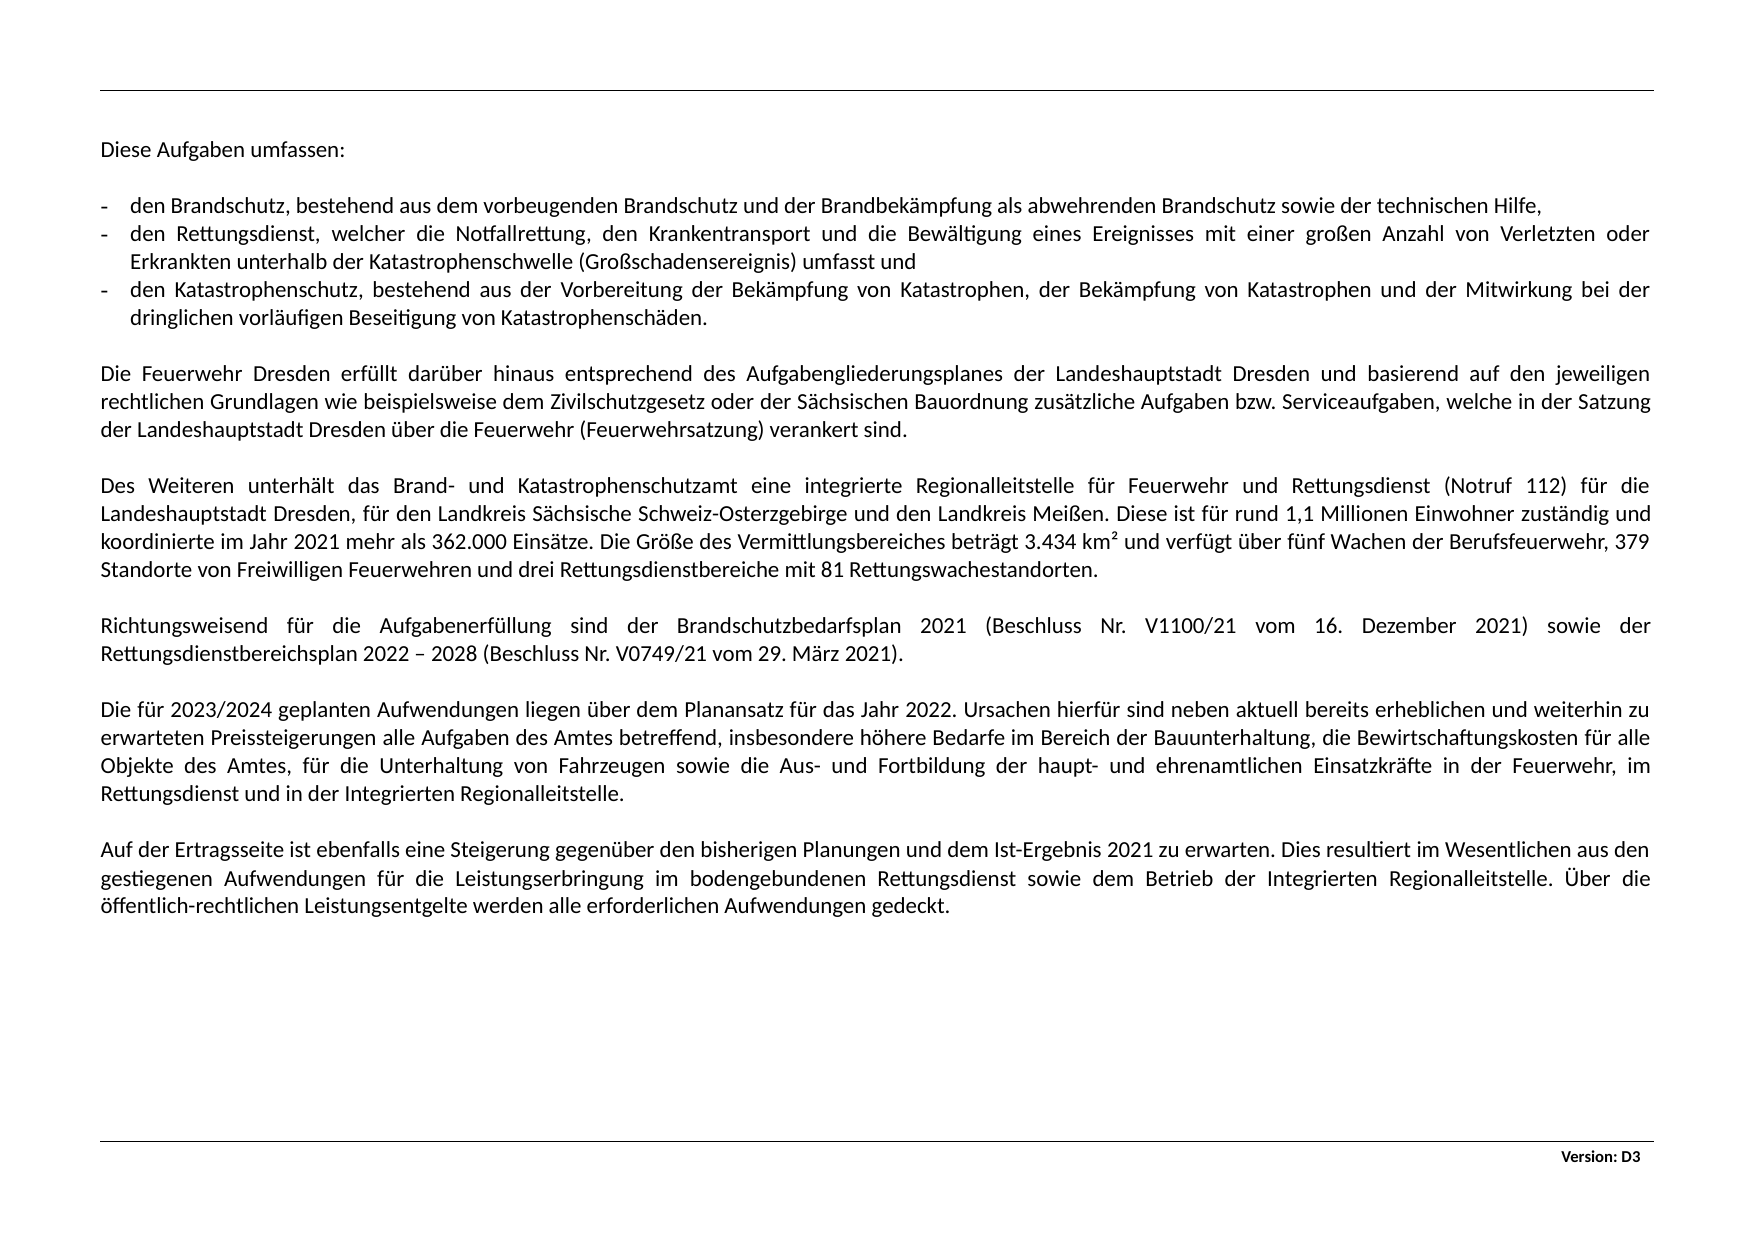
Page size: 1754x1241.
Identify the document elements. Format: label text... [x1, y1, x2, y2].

text Richtungsweisend für die Aufgabenerfüllung sind der Brandschutzbedarfsplan 2021 (Beschluss Nr. V1100/21 vom 16. Dezember 2021) sowie der Rettungsdienstbereichsplan 2022 – 2028 (Beschluss Nr. V0749/21 vom 29. März 2021). [100, 611, 1653, 667]
list den Brandschutz, bestehend aus dem vorbeugenden Brandschutz und der Brandbekämpfung als abwehrenden Brandschutz sowie der technischen Hilfe, [100, 191, 1653, 219]
list den Rettungsdienst, welcher die Notfallrettung, den Krankentransport und die Bewältigung eines Ereignisses mit einer großen Anzahl von Verletzten oder Erkrankten unterhalb der Katastrophenschwelle (Großschadensereignis) umfasst und [100, 219, 1653, 275]
text Auf der Ertragsseite ist ebenfalls eine Steigerung gegenüber den bisherigen Planungen und dem Ist-Ergebnis 2021 zu erwarten. Dies resultiert im Wesentlichen aus den gestiegenen Aufwendungen für die Leistungserbringung im bodengebundenen Rettungsdienst sowie dem Betrieb der Integrierten Regionalleitstelle. Über die öffentlich-rechtlichen Leistungsentgelte werden alle erforderlichen Aufwendungen gedeckt. [100, 836, 1653, 920]
list den Katastrophenschutz, bestehend aus der Vorbereitung der Bekämpfung von Katastrophen, der Bekämpfung von Katastrophen und der Mitwirkung bei der dringlichen vorläufigen Beseitigung von Katastrophenschäden. [100, 275, 1653, 331]
text Des Weiteren unterhält das Brand- und Katastrophenschutzamt eine integrierte Regionalleitstelle für Feuerwehr und Rettungsdienst (Notruf 112) für die Landeshauptstadt Dresden, für den Landkreis Sächsische Schweiz-Osterzgebirge und den Landkreis Meißen. Diese ist für rund 1,1 Millionen Einwohner zuständig und koordinierte im Jahr 2021 mehr als 362.000 Einsätze. Die Größe des Vermittlungsbereiches beträgt 3.434 km² und verfügt über fünf Wachen der Berufsfeuerwehr, 379 Standorte von Freiwilligen Feuerwehren und drei Rettungsdienstbereiche mit 81 Rettungswachestandorten. [100, 471, 1653, 583]
text Diese Aufgaben umfassen: [100, 135, 1653, 163]
text Die Feuerwehr Dresden erfüllt darüber hinaus entsprechend des Aufgabengliederungsplanes der Landeshauptstadt Dresden und basierend auf den jeweiligen rechtlichen Grundlagen wie beispielsweise dem Zivilschutzgesetz oder der Sächsischen Bauordnung zusätzliche Aufgaben bzw. Serviceaufgaben, welche in der Satzung der Landeshauptstadt Dresden über die Feuerwehr (Feuerwehrsatzung) verankert sind. [100, 359, 1653, 443]
text Die für 2023/2024 geplanten Aufwendungen liegen über dem Planansatz für das Jahr 2022. Ursachen hierfür sind neben aktuell bereits erheblichen und weiterhin zu erwarteten Preissteigerungen alle Aufgaben des Amtes betreffend, insbesondere höhere Bedarfe im Bereich der Bauunterhaltung, die Bewirtschaftungskosten für alle Objekte des Amtes, für die Unterhaltung von Fahrzeugen sowie die Aus- und Fortbildung der haupt- und ehrenamtlichen Einsatzkräfte in der Feuerwehr, im Rettungsdienst und in der Integrierten Regionalleitstelle. [100, 696, 1653, 808]
